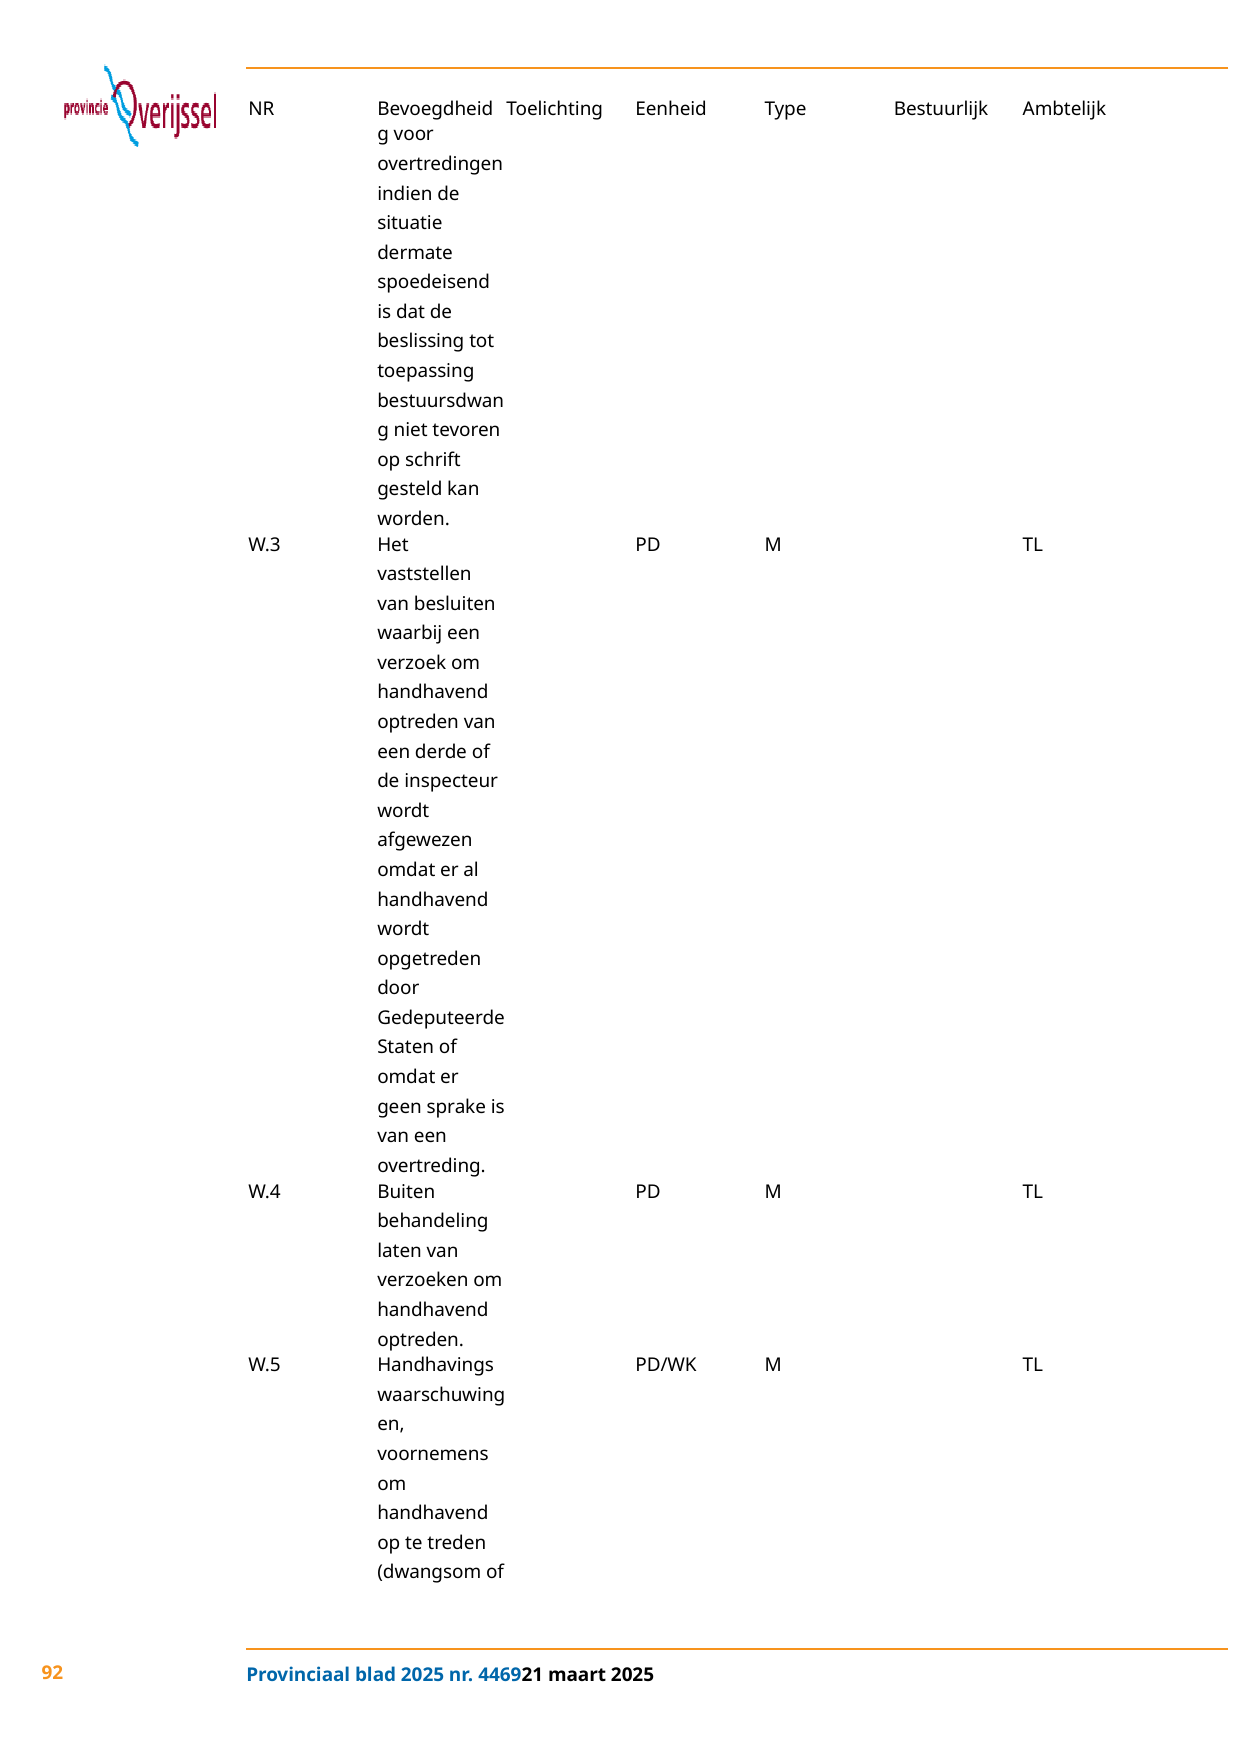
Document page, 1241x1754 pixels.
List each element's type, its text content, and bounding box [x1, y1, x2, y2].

table_cell [894, 1351, 1022, 1584]
table_header Bestuurlijk [894, 95, 1022, 121]
table_cell Handhavingswaarschuwingen, voornemens om handhavend op te treden (dwangsom of [377, 1351, 506, 1584]
table_cell [1023, 121, 1152, 531]
table_cell [506, 1178, 635, 1351]
table_cell [764, 121, 893, 531]
table_cell [635, 121, 764, 531]
table_cell PD/WK [635, 1351, 764, 1584]
table_cell M [764, 531, 893, 1178]
table_header Bevoegdheid [377, 95, 506, 121]
table_header Toelichting [506, 95, 635, 121]
table_header Ambtelijk [1023, 95, 1152, 121]
table_cell Het vaststellen van besluiten waarbij een verzoek om handhavend optreden van een derde of de inspecteur wordt afgewezen omdat er al handhavend wordt opgetreden door Gedeputeerde Staten of omdat er geen sprake is van een overtreding. [377, 531, 506, 1178]
table_cell W.3 [248, 531, 377, 1178]
table_cell M [764, 1178, 893, 1351]
table_cell [506, 121, 635, 531]
table_cell [894, 121, 1022, 531]
table_cell [248, 121, 377, 531]
table_cell TL [1023, 1178, 1152, 1351]
table_header Type [764, 95, 893, 121]
table_cell M [764, 1351, 893, 1584]
table_cell g voor overtredingen indien de situatie dermate spoedeisend is dat de beslissing tot toepassing bestuursdwang niet tevoren op schrift gesteld kan worden. [377, 121, 506, 531]
table_cell [894, 1178, 1022, 1351]
table_header NR [248, 95, 377, 121]
table_cell TL [1023, 531, 1152, 1178]
table_cell [506, 1351, 635, 1584]
table_cell [894, 531, 1022, 1178]
picture [41, 47, 231, 172]
table_cell W.4 [248, 1178, 377, 1351]
table_cell [506, 531, 635, 1178]
table_cell Buiten behandeling laten van verzoeken om handhavend optreden. [377, 1178, 506, 1351]
table_cell W.5 [248, 1351, 377, 1584]
table_cell PD [635, 531, 764, 1178]
table_cell TL [1023, 1351, 1152, 1584]
table_header Eenheid [635, 95, 764, 121]
table_cell PD [635, 1178, 764, 1351]
